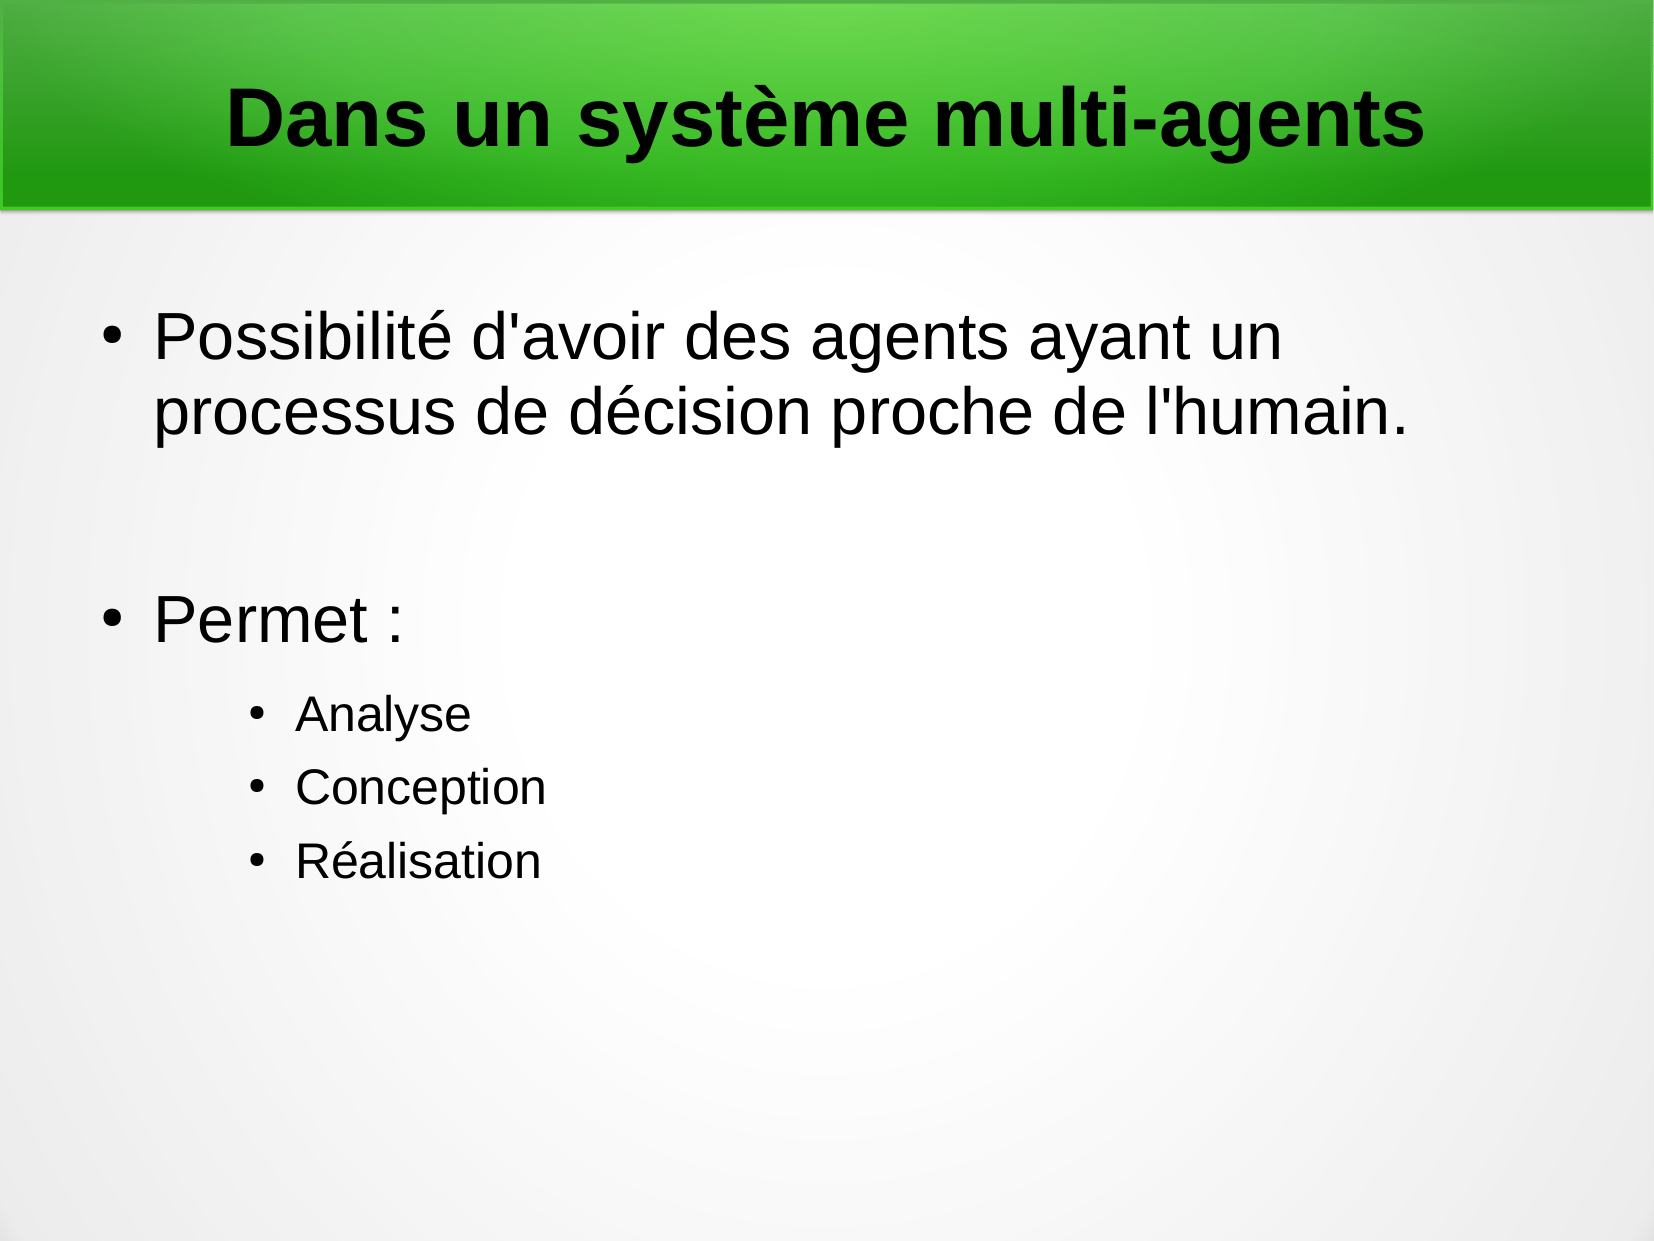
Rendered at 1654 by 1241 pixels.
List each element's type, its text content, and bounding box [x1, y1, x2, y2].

list Possibilité d'avoir des agents ayant un processus de décision proche de l'humain. Permet : Analyse Conception Réalisation [82, 299, 1571, 1019]
title Dans un système multi-agents [82, 47, 1571, 189]
